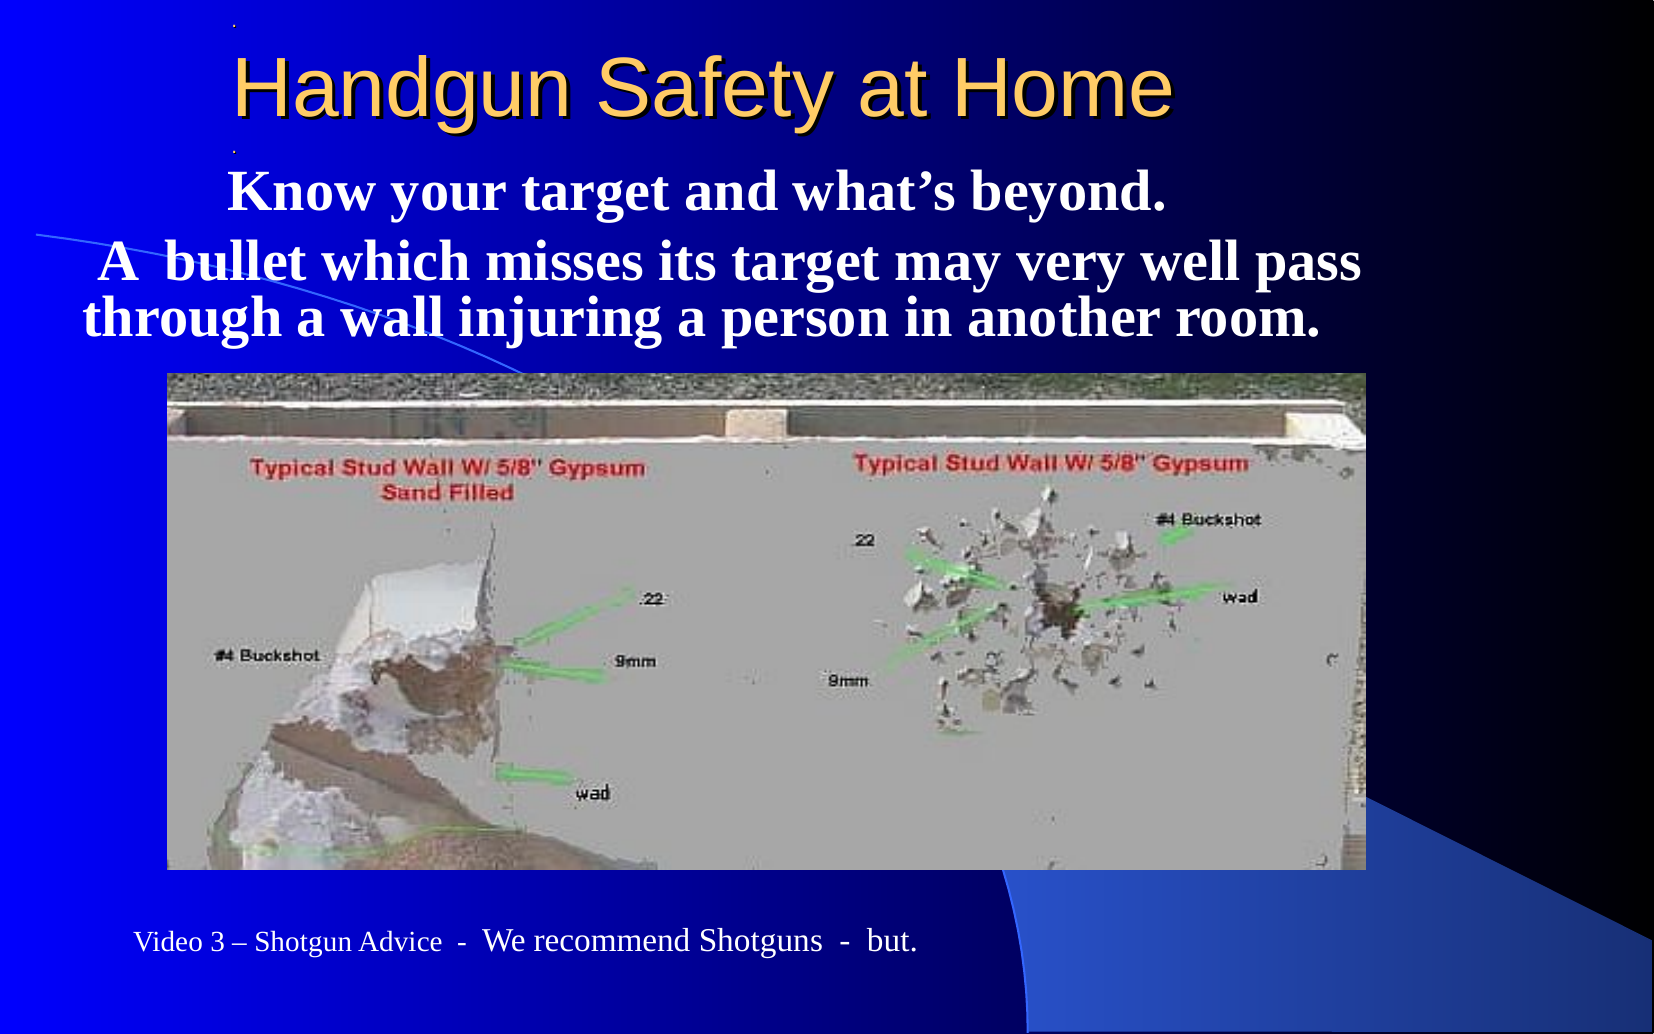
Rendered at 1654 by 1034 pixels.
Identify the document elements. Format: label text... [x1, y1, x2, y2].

list Know your target and what’s beyond. A bullet which misses its target may very well pass through a wall injuring a person in another room. Video 3 – Shotgun Advice - We recommend Shotguns - but. [82, 165, 1537, 944]
picture [167, 373, 1366, 871]
title . Handgun Safety at Home . [216, 0, 1389, 165]
